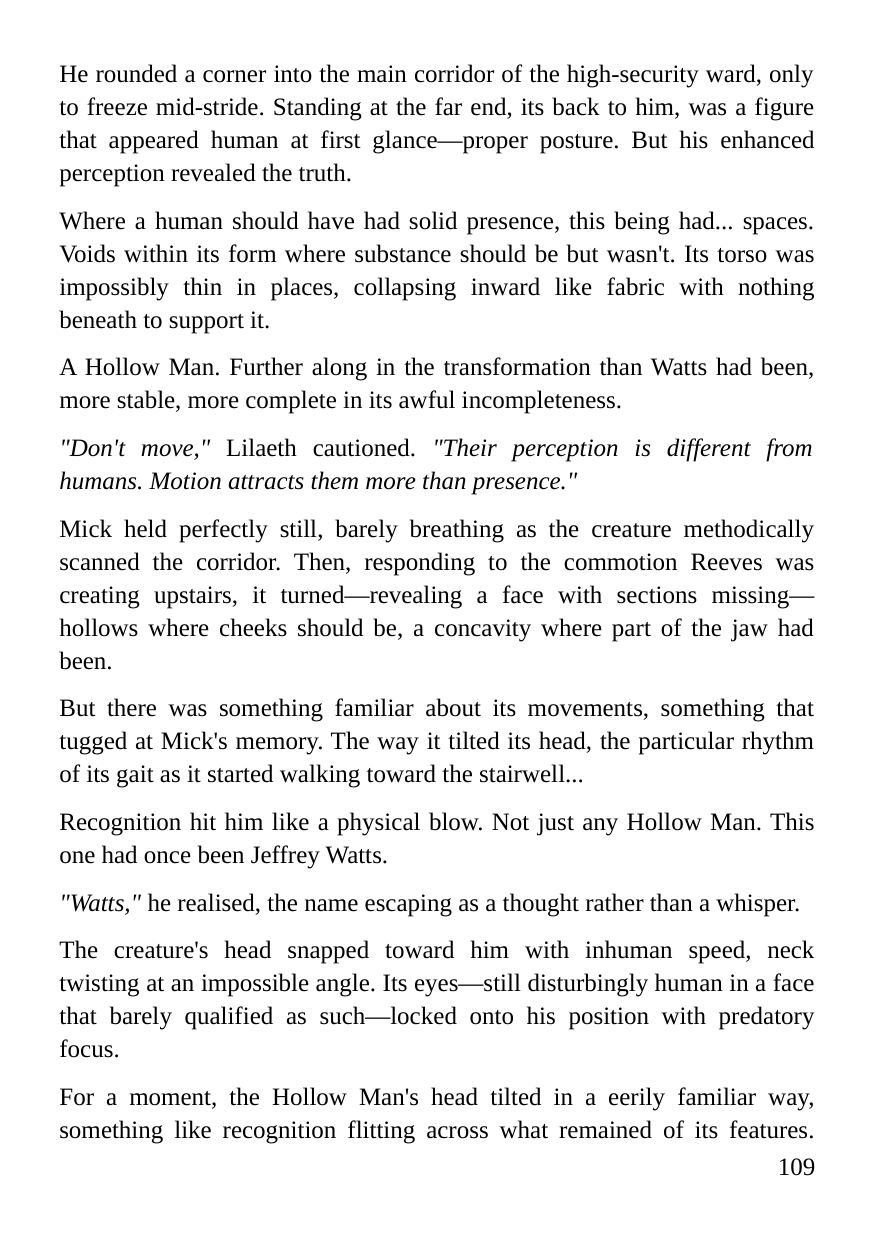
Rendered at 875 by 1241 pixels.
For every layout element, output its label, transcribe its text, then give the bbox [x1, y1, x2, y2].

text For a moment, the Hollow Man's head tilted in a eerily familiar way, something like recognition flitting across what remained of its features. [59, 1082, 815, 1144]
text Where a human should have had solid presence, this being had... spaces. Voids within its form where substance should be but wasn't. Its torso was impossibly thin in places, collapsing inward like fabric with nothing beneath to support it. [59, 206, 815, 333]
text "Watts," he realised, the name escaping as a thought rather than a whisper. [59, 888, 815, 916]
text But there was something familiar about its movements, something that tugged at Mick's memory. The way it tilted its head, the particular rhythm of its gait as it started walking toward the stairwell... [59, 693, 815, 788]
text "Don't move," Lilaeth cautioned. "Their perception is different from humans. Motion attracts them more than presence." [59, 433, 815, 495]
text The creature's head snapped toward him with inhuman speed, neck twisting at an impossible angle. Its eyes—still disturbingly human in a face that barely qualified as such—locked onto his position with predatory focus. [59, 935, 815, 1063]
text Recognition hit him like a physical blow. Not just any Hollow Man. This one had once been Jeffrey Watts. [59, 807, 815, 869]
text A Hollow Man. Further along in the transformation than Watts had been, more stable, more complete in its awful incompleteness. [59, 352, 815, 414]
text Mick held perfectly still, barely breathing as the creature methodically scanned the corridor. Then, responding to the commotion Reeves was creating upstairs, it turned—revealing a face with sections missing—hollows where cheeks should be, a concavity where part of the jaw had been. [59, 514, 815, 674]
text He rounded a corner into the main corridor of the high-security ward, only to freeze mid-stride. Standing at the far end, its back to him, was a figure that appeared human at first glance—proper posture. But his enhanced perception revealed the truth. [59, 59, 815, 187]
